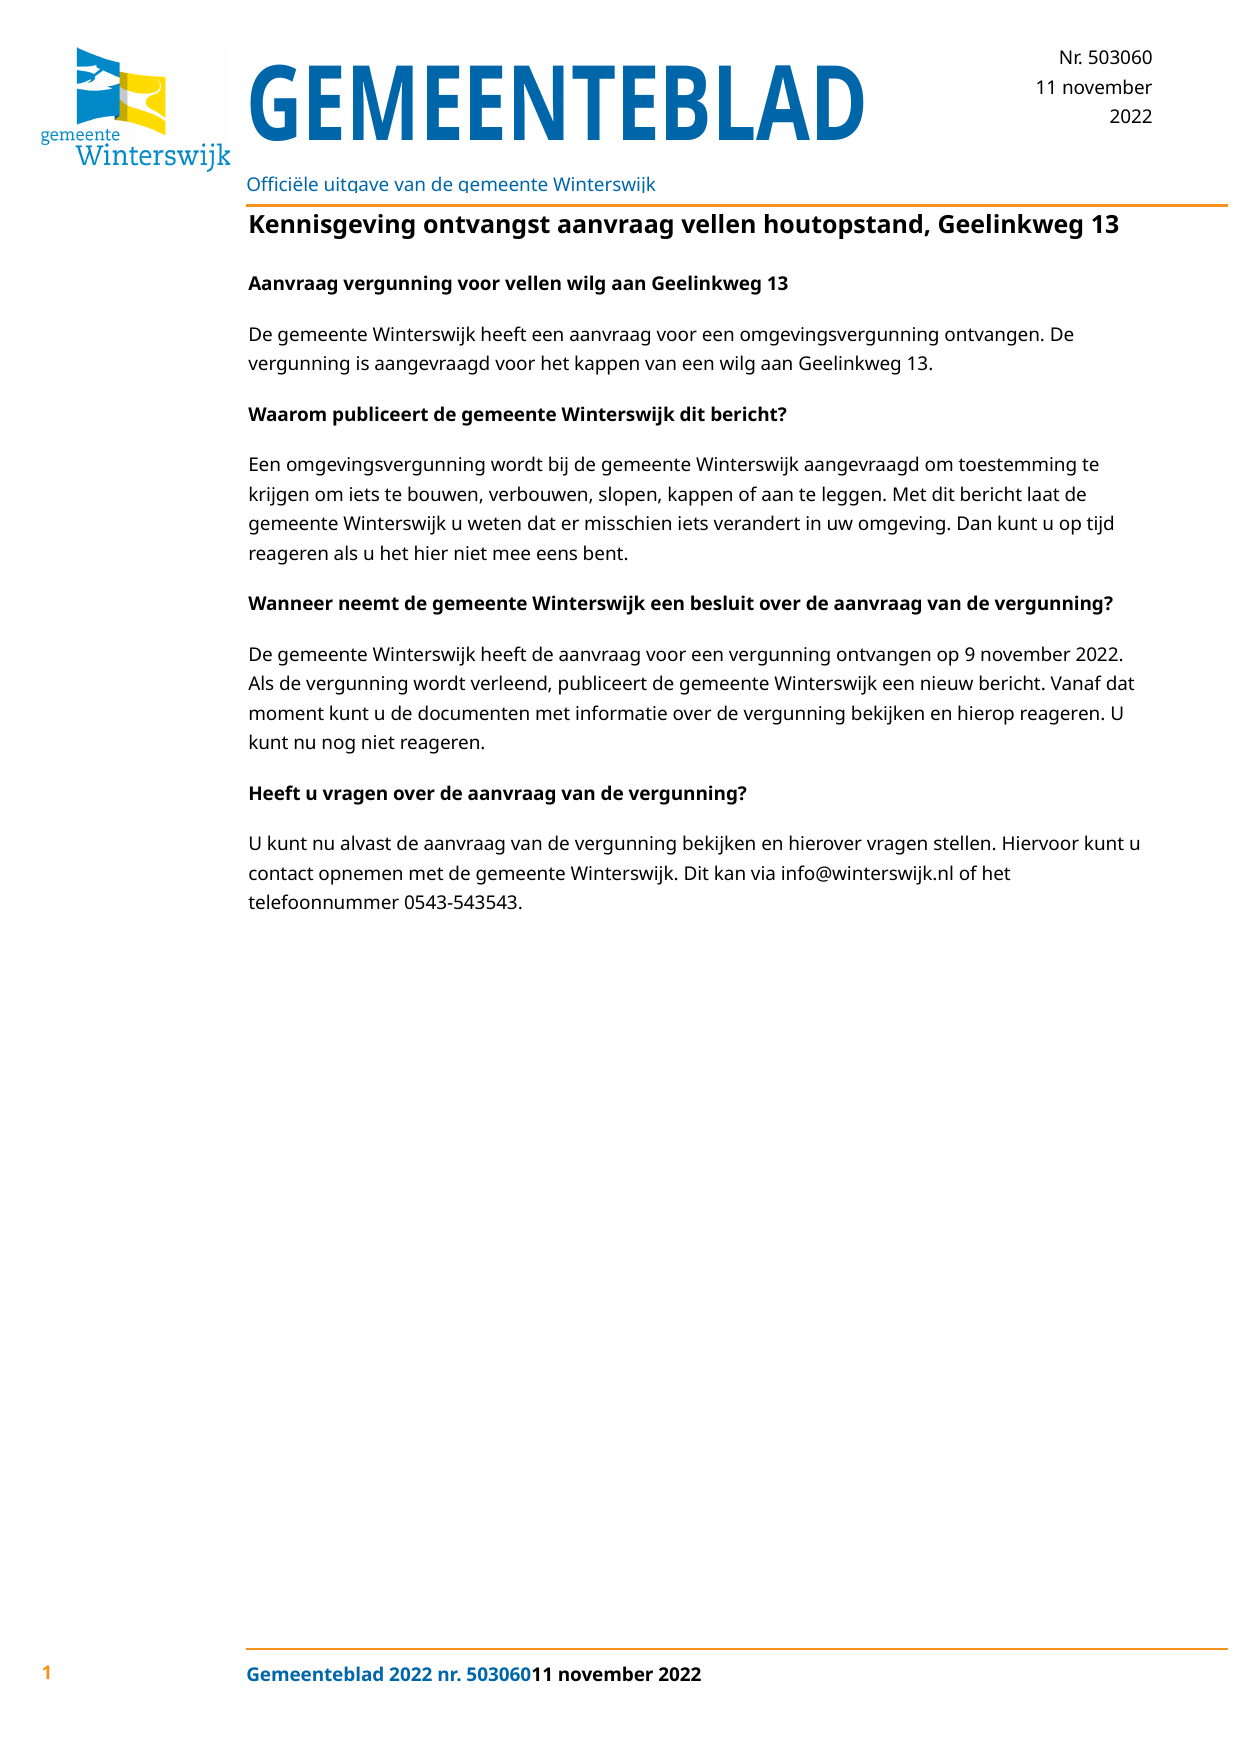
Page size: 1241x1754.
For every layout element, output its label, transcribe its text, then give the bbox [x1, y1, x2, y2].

text De gemeente Winterswijk heeft een aanvraag voor een omgevingsvergunning ontvangen. De vergunning is aangevraagd voor het kappen van een wilg aan Geelinkweg 13. [248, 321, 1152, 376]
text Aanvraag vergunning voor vellen wilg aan Geelinkweg 13 [248, 270, 1152, 296]
text Een omgevingsvergunning wordt bij de gemeente Winterswijk aangevraagd om toestemming te krijgen om iets te bouwen, verbouwen, slopen, kappen of aan te leggen. Met dit bericht laat de gemeente Winterswijk u weten dat er misschien iets verandert in uw omgeving. Dan kunt u op tijd reageren als u het hier niet mee eens bent. [248, 451, 1152, 566]
text U kunt nu alvast de aanvraag van de vergunning bekijken en hierover vragen stellen. Hiervoor kunt u contact opnemen met de gemeente Winterswijk. Dit kan via info@winterswijk.nl of het telefoonnummer 0543-543543. [248, 830, 1152, 915]
picture [41, 47, 231, 172]
text Wanneer neemt de gemeente Winterswijk een besluit over de aanvraag van de vergunning? [248, 590, 1152, 616]
text De gemeente Winterswijk heeft de aanvraag voor een vergunning ontvangen op 9 november 2022. Als de vergunning wordt verleend, publiceert de gemeente Winterswijk een nieuw bericht. Vanaf dat moment kunt u de documenten met informatie over de vergunning bekijken en hierop reageren. U kunt nu nog niet reageren. [248, 641, 1152, 755]
text Heeft u vragen over de aanvraag van de vergunning? [248, 780, 1152, 806]
picture [225, 153, 231, 162]
text Kennisgeving ontvangst aanvraag vellen houtopstand, Geelinkweg 13 [248, 207, 1152, 241]
text Waarom publiceert de gemeente Winterswijk dit bericht? [248, 401, 1152, 426]
